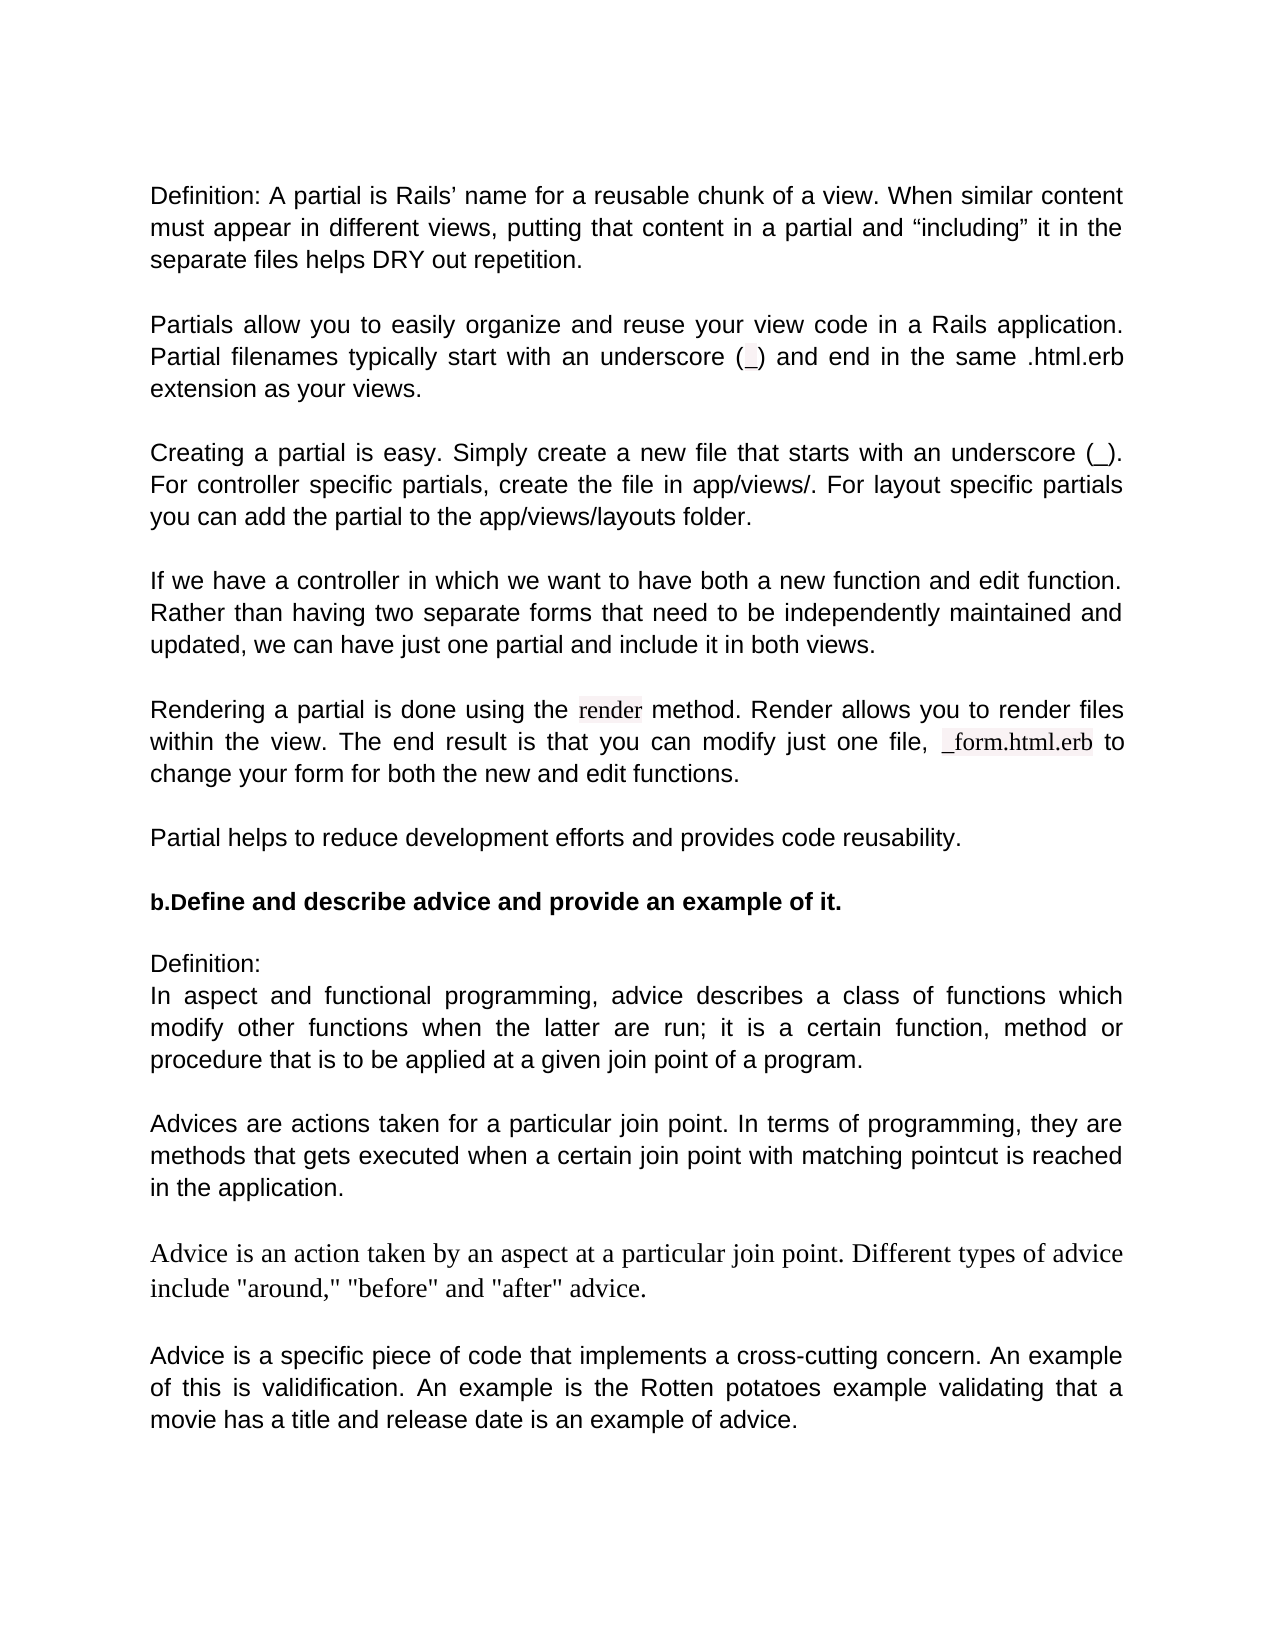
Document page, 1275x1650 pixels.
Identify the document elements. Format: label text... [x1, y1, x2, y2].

text Partials allow you to easily organize and reuse your view code in a Rails application. Partial filenames typically start with an underscore (_) and end in the same .html.erb extension as your views. [150, 310, 1125, 403]
text Advices are actions taken for a particular join point. In terms of programming, they are methods that gets executed when a certain join point with matching pointcut is reached in the application. [150, 1110, 1125, 1202]
text Definition: [150, 950, 1125, 978]
text b.Define and describe advice and provide an example of it. [150, 888, 1125, 916]
text Definition: A partial is Rails’ name for a reusable chunk of a view. When similar content must appear in different views, putting that content in a partial and “including” it in the separate files helps DRY out repetition. [150, 182, 1125, 274]
text Rendering a partial is done using the render method. Render allows you to render files within the view. The end result is that you can modify just one file, _form.html.erb to change your form for both the new and edit functions. [150, 696, 1125, 788]
text Advice is a specific piece of code that implements a cross-cutting concern. An example of this is validification. An example is the Rotten potatoes example validating that a movie has a title and release date is an example of advice. [150, 1342, 1125, 1434]
text Creating a partial is easy. Simply create a new file that starts with an underscore (_). For controller specific partials, create the file in app/views/. For layout specific partials you can add the partial to the app/views/layouts folder. [150, 439, 1125, 531]
text In aspect and functional programming, advice describes a class of functions which modify other functions when the latter are run; it is a certain function, method or procedure that is to be applied at a given join point of a program. [150, 982, 1125, 1074]
text Advice is an action taken by an aspect at a particular join point. Different types of advice include "around," "before" and "after" advice. [150, 1238, 1125, 1303]
text Partial helps to reduce development efforts and provides code reusability. [150, 824, 1125, 852]
text If we have a controller in which we want to have both a new function and edit function. Rather than having two separate forms that need to be independently maintained and updated, we can have just one partial and include it in both views. [150, 567, 1125, 659]
